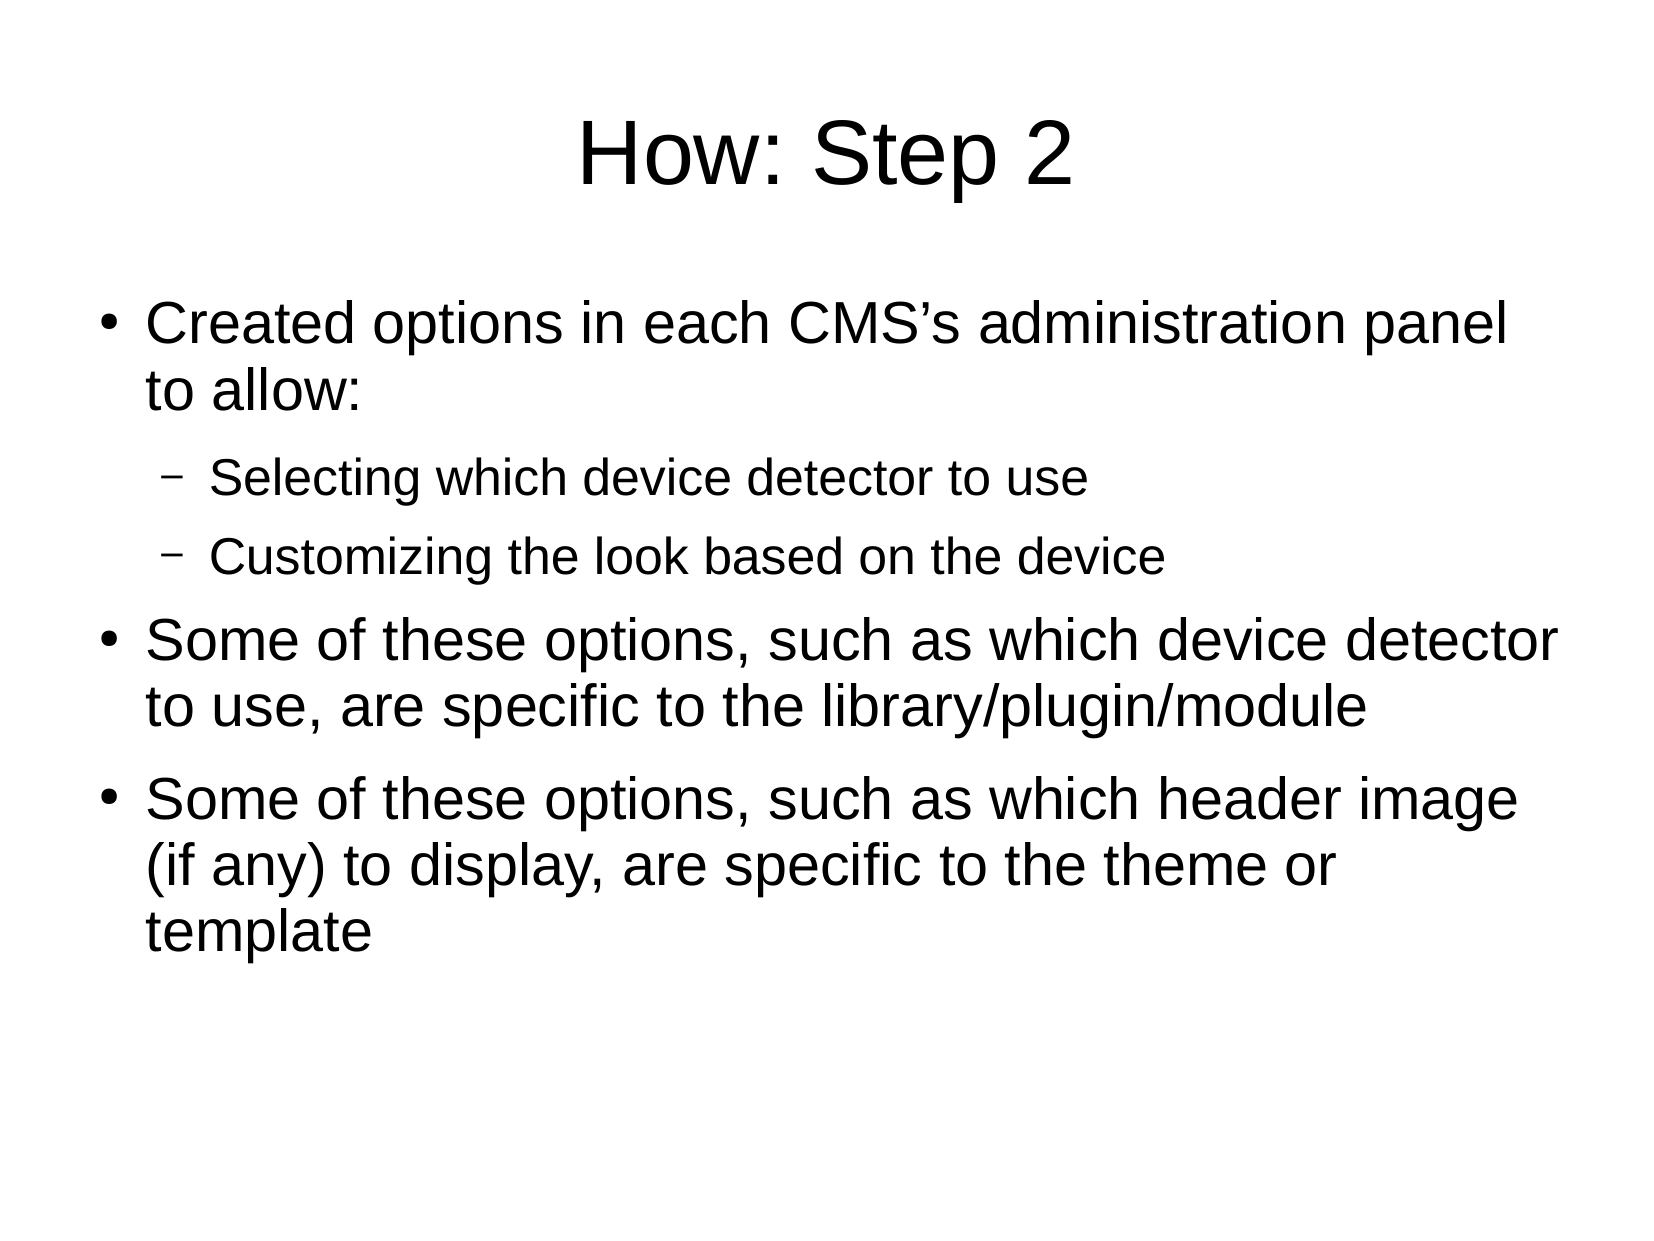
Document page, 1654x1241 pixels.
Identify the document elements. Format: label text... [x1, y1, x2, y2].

title How: Step 2 [82, 49, 1571, 257]
list Created options in each CMS’s administration panel to allow: Selecting which device detector to use Customizing the look based on the device Some of these options, such as which device detector to use, are specific to the library/plugin/module Some of these options, such as which header image (if any) to display, are specific to the theme or template [82, 290, 1571, 1010]
